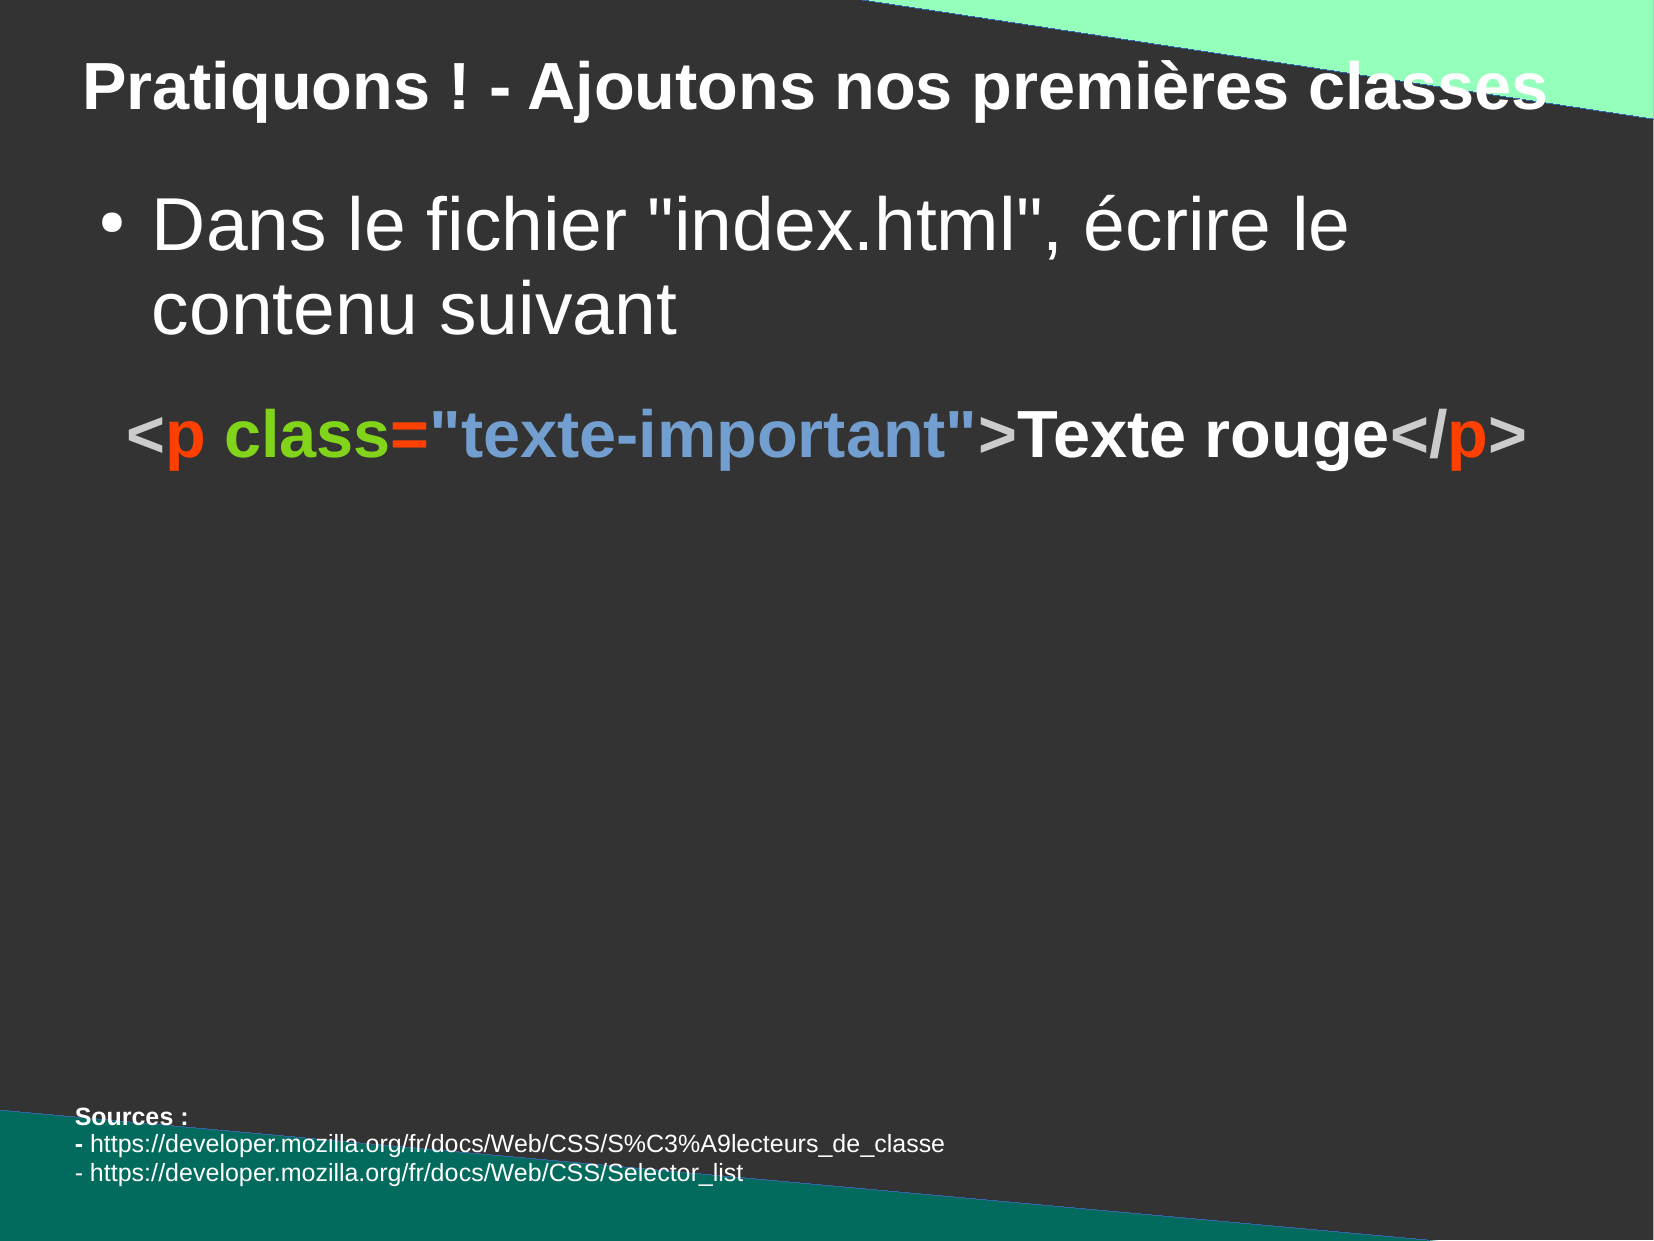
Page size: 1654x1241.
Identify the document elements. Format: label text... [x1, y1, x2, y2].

text_box <p class="texte-important">Texte rouge</p> [106, 389, 1548, 510]
title Pratiquons ! - Ajoutons nos premières classes [82, 49, 1571, 152]
text_box [862, 0, 1654, 120]
text_box Sources : - https://developer.mozilla.org/fr/docs/Web/CSS/S%C3%A9lecteurs_de_classe - https://developer.mozilla.org/fr/docs/Web/CSS/Selector_list [60, 1094, 1546, 1227]
list Dans le fichier "index.html", écrire le contenu suivant [80, 182, 1605, 355]
